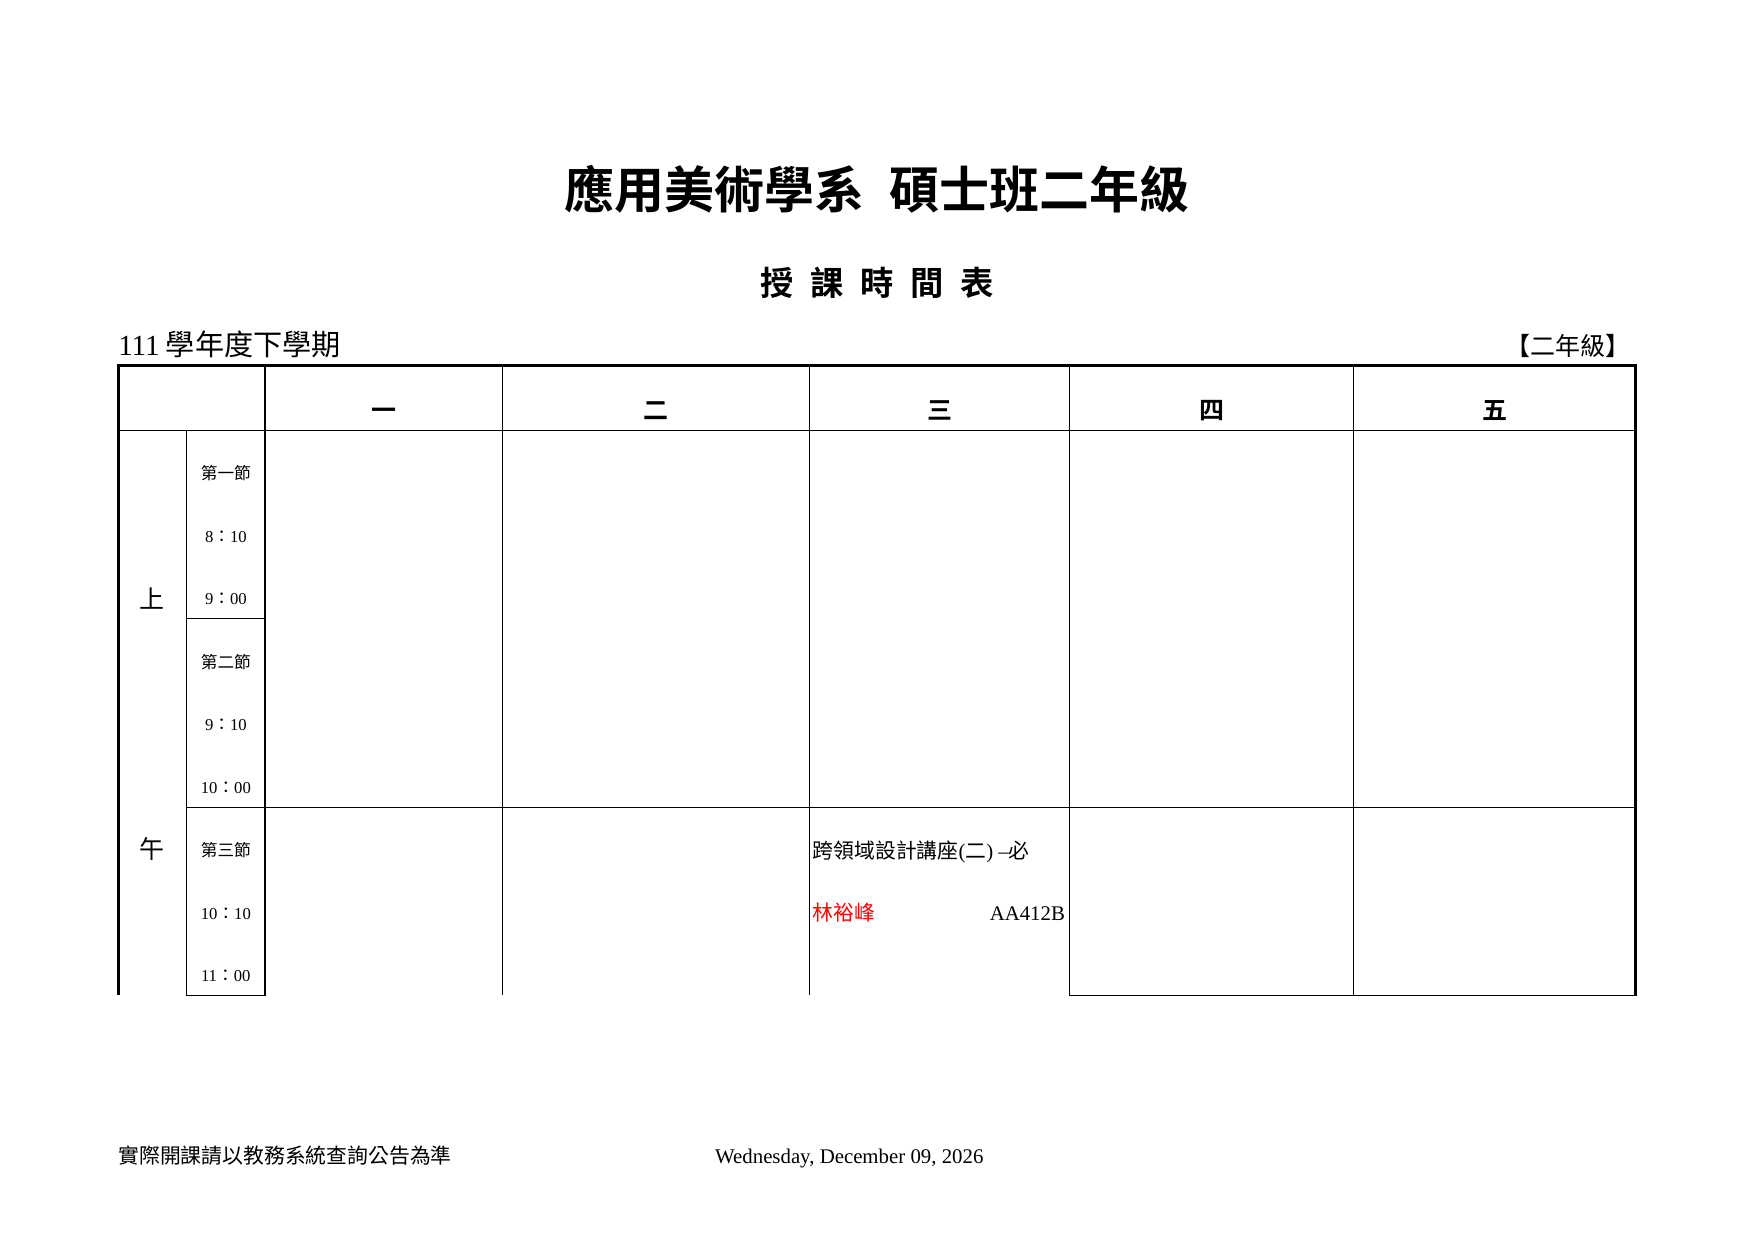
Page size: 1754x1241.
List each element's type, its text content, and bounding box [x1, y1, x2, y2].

table_cell [1070, 431, 1353, 807]
table_cell [266, 808, 502, 995]
table_cell [1354, 808, 1634, 995]
table_cell 第二節 9：10 10：00 [187, 619, 264, 807]
table_header 二 [503, 367, 809, 429]
table_header [120, 367, 264, 429]
table_cell [266, 431, 502, 807]
table_cell 跨領域設計講座(二) –必 林裕峰 AA412B [810, 808, 1069, 995]
text 111學年度下學期 【二年級】 [118, 301, 1636, 364]
text 應用美術學系 碩士班二年級 [118, 114, 1636, 239]
text 授 課 時 間 表 [118, 239, 1636, 301]
table_header 一 [266, 367, 502, 429]
table_cell [503, 808, 809, 995]
table_cell [503, 431, 809, 807]
table_header 四 [1070, 367, 1353, 429]
table_cell 第一節 8：10 9：00 [187, 431, 264, 618]
table_header 五 [1354, 367, 1634, 429]
table_header 三 [810, 367, 1069, 429]
table_cell [1354, 431, 1634, 807]
table_cell [1070, 808, 1353, 995]
table_cell 上 午 [120, 431, 186, 995]
table_cell [810, 431, 1069, 807]
table_cell 第三節 10：10 11：00 [187, 808, 264, 995]
